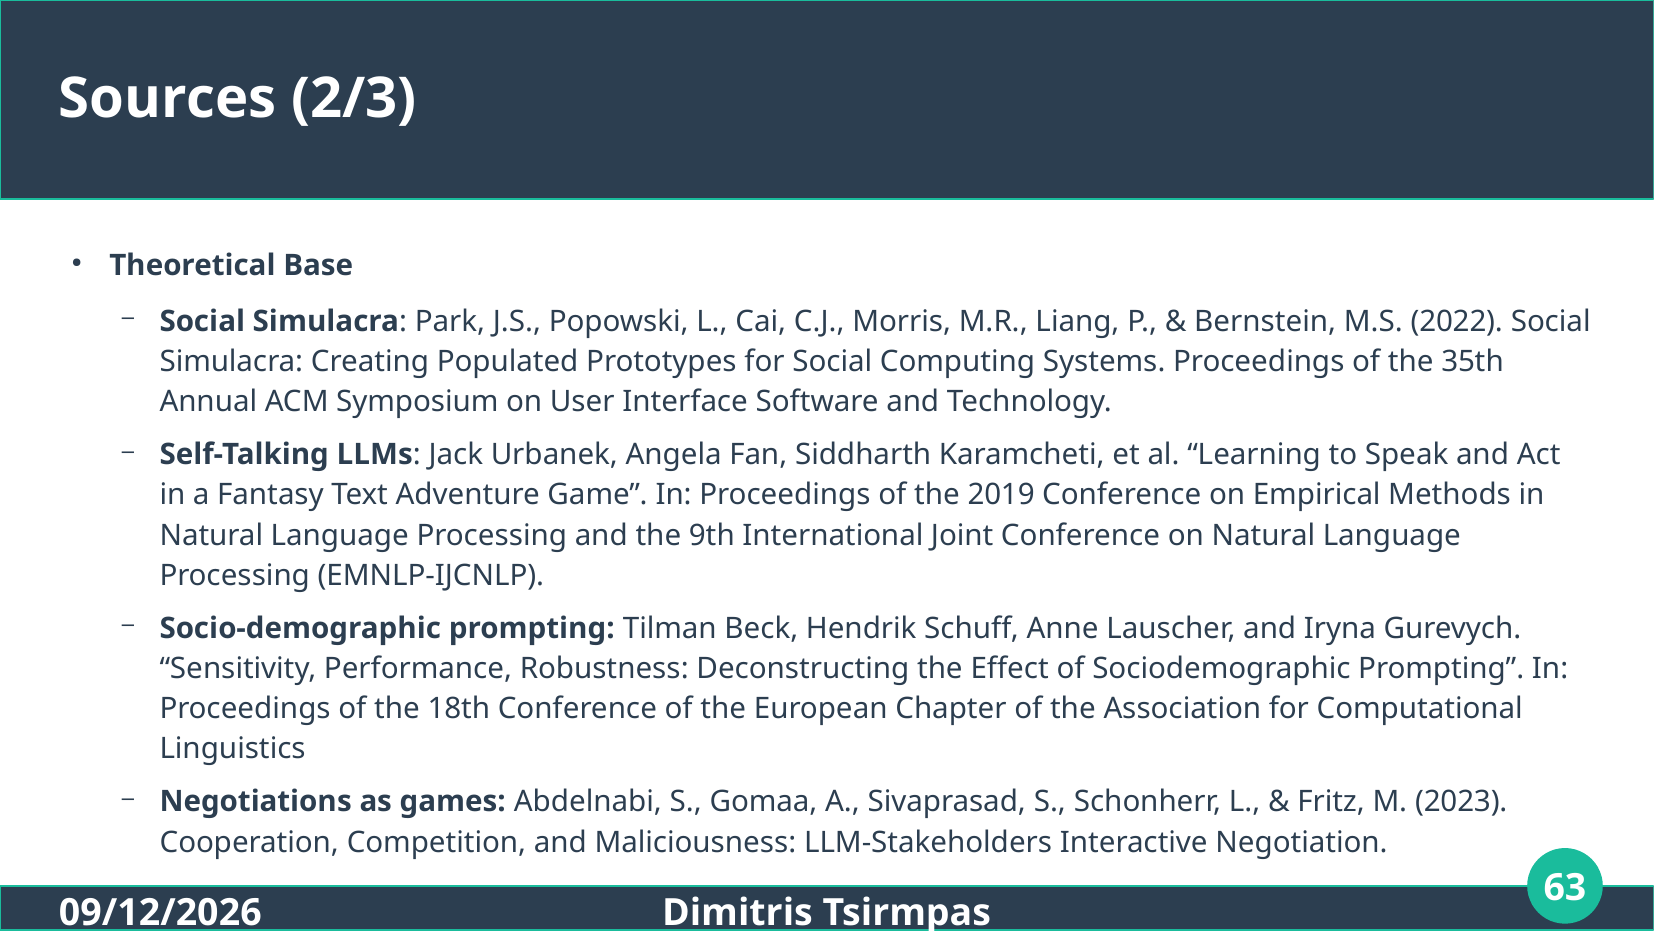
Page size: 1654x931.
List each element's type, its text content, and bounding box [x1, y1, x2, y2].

title Sources (2/3) [59, 37, 1595, 155]
list Theoretical Base Social Simulacra: Park, J.S., Popowski, L., Cai, C.J., Morris, M.R., Liang, P., & Bernstein, M.S. (2022). Social Simulacra: Creating Populated Prototypes for Social Computing Systems. Proceedings of the 35th Annual ACM Symposium on User Interface Software and Technology. Self-Talking LLMs: Jack Urbanek, Angela Fan, Siddharth Karamcheti, et al. “Learning to Speak and Act in a Fantasy Text Adventure Game”. In: Proceedings of the 2019 Conference on Empirical Methods in Natural Language Processing and the 9th International Joint Conference on Natural Language Processing (EMNLP-IJCNLP). Socio-demographic prompting: Tilman Beck, Hendrik Schuff, Anne Lauscher, and Iryna Gurevych. “Sensitivity, Performance, Robustness: Deconstructing the Effect of Sociodemographic Prompting”. In: Proceedings of the 18th Conference of the European Chapter of the Association for Computational Linguistics Negotiations as games: Abdelnabi, S., Gomaa, A., Sivaprasad, S., Schonherr, L., & Fritz, M. (2023). Cooperation, Competition, and Maliciousness: LLM-Stakeholders Interactive Negotiation. [59, 243, 1595, 864]
